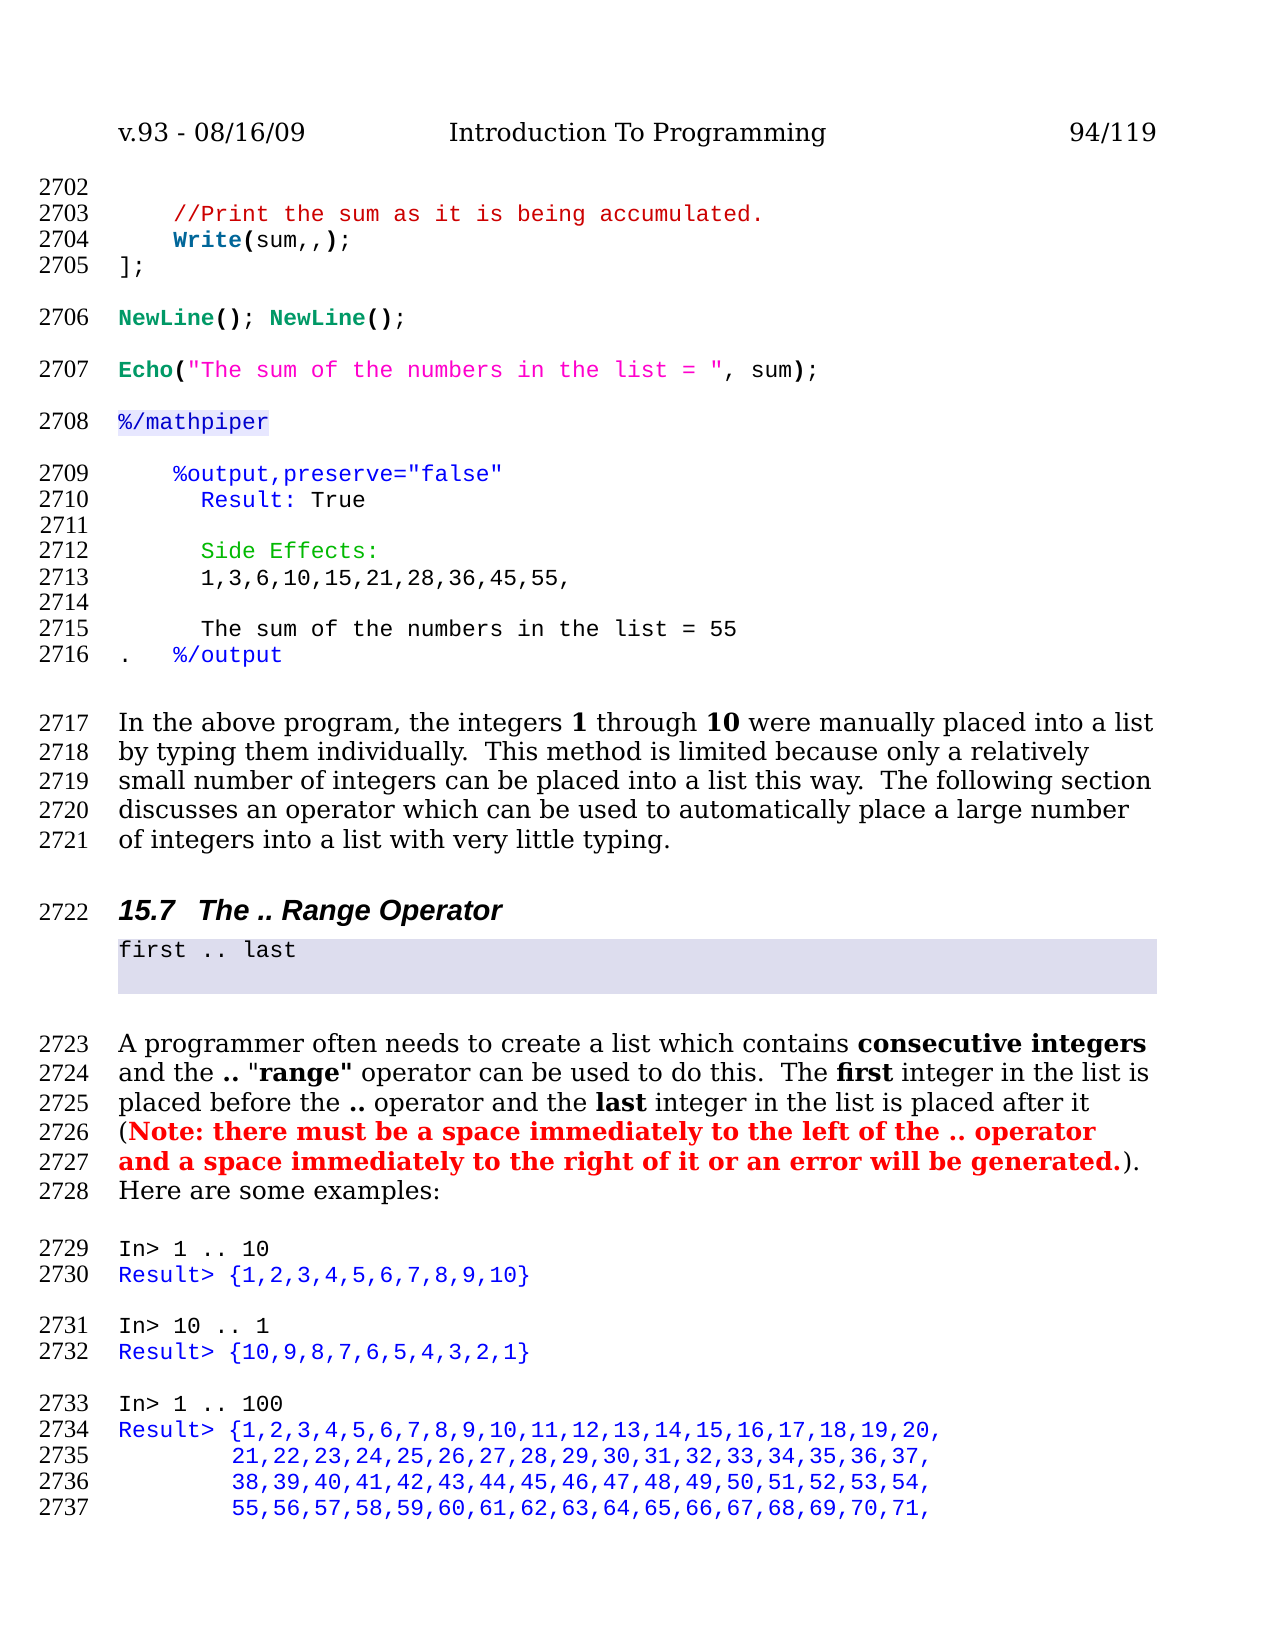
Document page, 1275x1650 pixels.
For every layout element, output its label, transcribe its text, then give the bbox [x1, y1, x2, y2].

table_header first .. last [118, 939, 1157, 994]
text %output,preserve="false" [118, 462, 1157, 488]
text A programmer often needs to create a list which contains consecutive integers and the .. "range" operator can be used to do this. The first integer in the list is placed before the .. operator and the last integer in the list is placed after it (Note: there must be a space immediately to the left of the .. operator and a space immediately to the right of it or an error will be generated.). Here are some examples: [118, 1029, 1157, 1205]
text In> 1 .. 10 [118, 1237, 1157, 1263]
text NewLine(); NewLine(); [118, 306, 1157, 332]
text %/mathpiper [118, 410, 1157, 436]
text 55,56,57,58,59,60,61,62,63,64,65,66,67,68,69,70,71, [231, 1496, 1157, 1522]
text ]; [118, 254, 1157, 281]
text 38,39,40,41,42,43,44,45,46,47,48,49,50,51,52,53,54, [231, 1470, 1157, 1496]
subtitle The .. Range Operator [118, 893, 1157, 927]
text 1,3,6,10,15,21,28,36,45,55, [118, 566, 1157, 592]
text Result> {1,2,3,4,5,6,7,8,9,10} [118, 1263, 1157, 1289]
text . %/output [118, 644, 1157, 669]
text The sum of the numbers in the list = 55 [118, 618, 1157, 644]
text In the above program, the integers 1 through 10 were manually placed into a list by typing them individually. This method is limited because only a relatively small number of integers can be placed into a list this way. The following section discusses an operator which can be used to automatically place a large number of integers into a list with very little typing. [118, 708, 1157, 854]
text Result> {10,9,8,7,6,5,4,3,2,1} [118, 1341, 1157, 1367]
text In> 1 .. 100 [118, 1393, 1157, 1418]
text Result> {1,2,3,4,5,6,7,8,9,10,11,12,13,14,15,16,17,18,19,20, [118, 1418, 1157, 1444]
text 21,22,23,24,25,26,27,28,29,30,31,32,33,34,35,36,37, [231, 1444, 1157, 1470]
text In> 10 .. 1 [118, 1315, 1157, 1341]
text //Print the sum as it is being accumulated. [118, 203, 1157, 229]
text Echo("The sum of the numbers in the list = ", sum); [118, 358, 1157, 384]
text Write(sum,,); [118, 229, 1157, 254]
text Side Effects: [118, 540, 1157, 566]
text Result: True [118, 488, 1157, 514]
